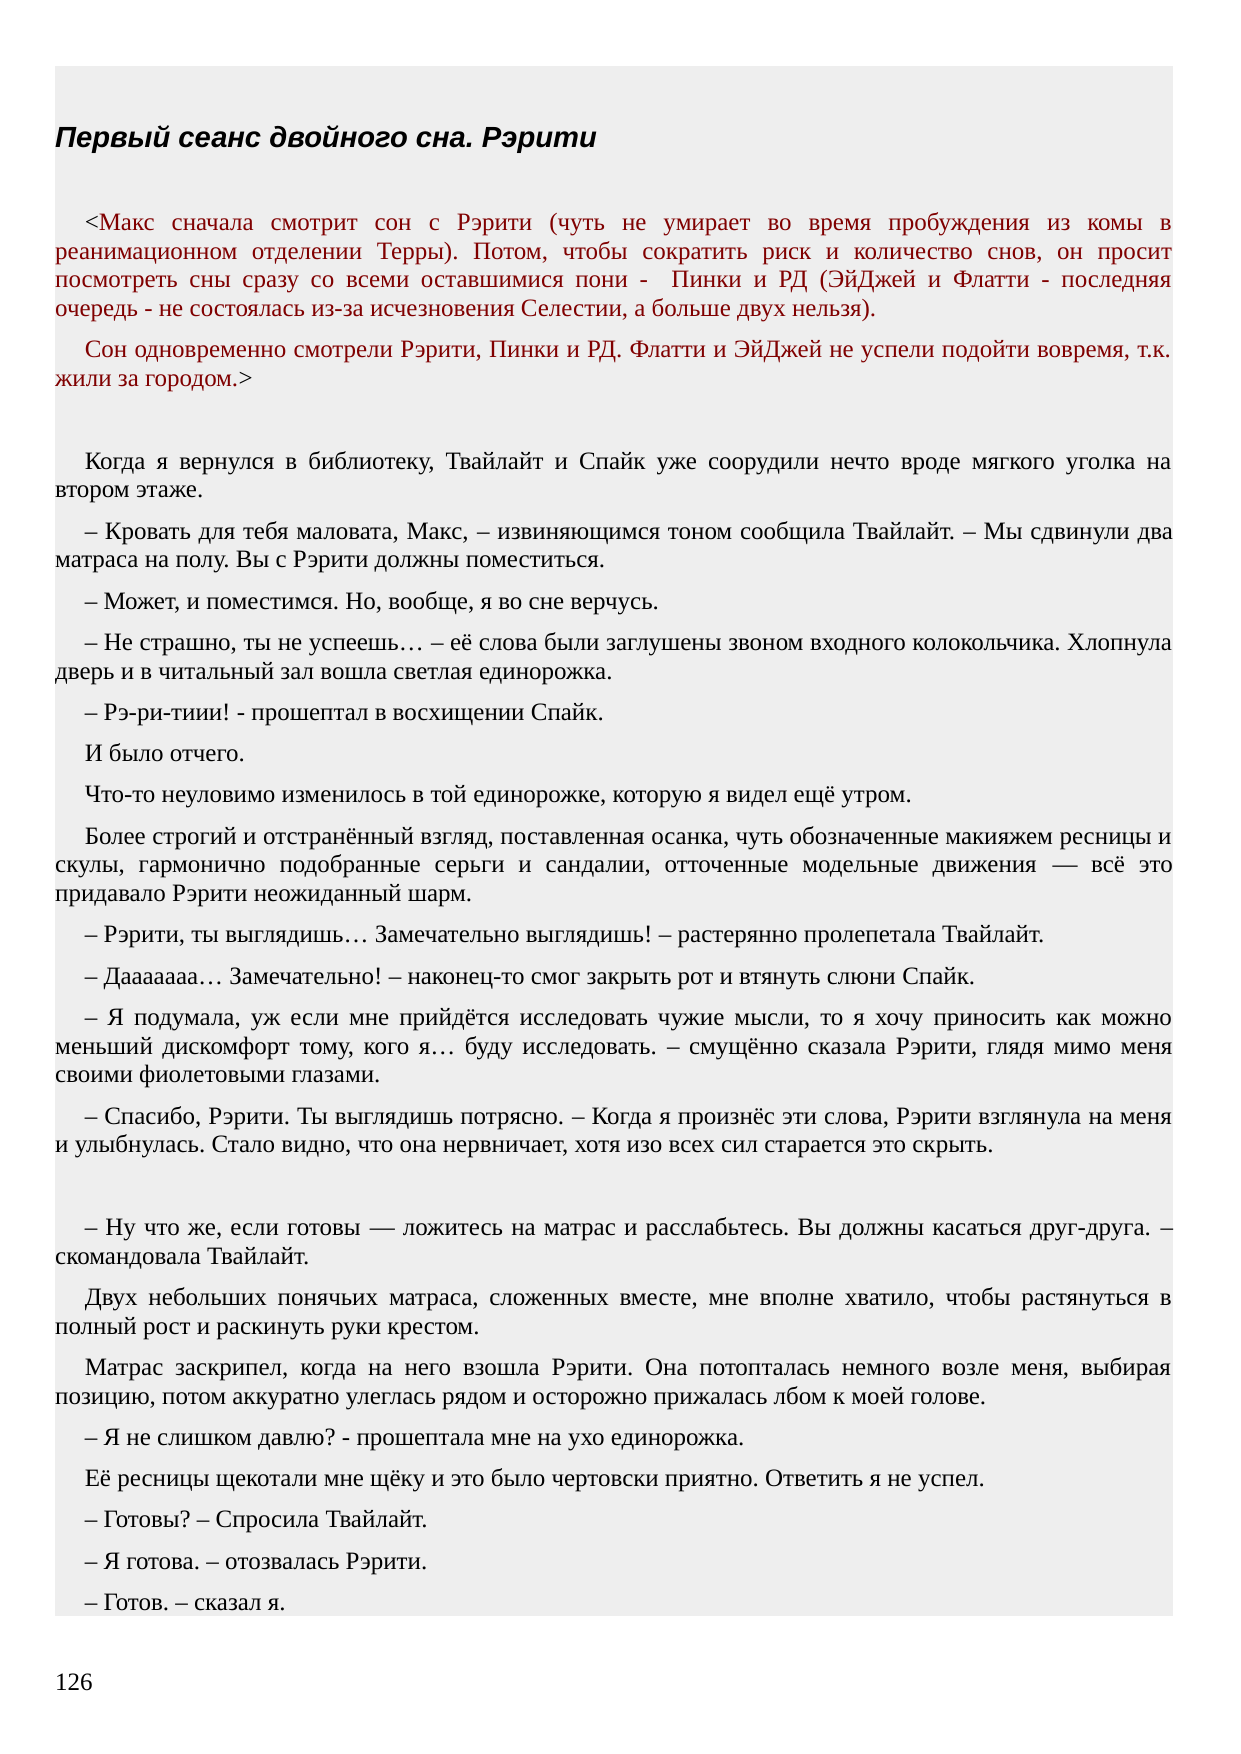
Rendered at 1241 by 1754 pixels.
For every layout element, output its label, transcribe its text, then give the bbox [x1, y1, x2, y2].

text – Ну что же, если готовы — ложитесь на матрас и расслабьтесь. Вы должны касаться друг-друга. – скомандовала Твайлайт. [55, 1212, 1173, 1269]
text – Рэрити, ты выглядишь… Замечательно выглядишь! – растерянно пролепетала Твайлайт. [55, 919, 1173, 948]
text Сон одновременно смотрели Рэрити, Пинки и РД. Флатти и ЭйДжей не успели подойти вовремя, т.к. жили за городом.> [55, 334, 1173, 392]
text – Не страшно, ты не успеешь… – её слова были заглушены звоном входного колокольчика. Хлопнула дверь и в читальный зал вошла светлая единорожка. [55, 627, 1173, 684]
text Более строгий и отстранённый взгляд, поставленная осанка, чуть обозначенные макияжем ресницы и скулы, гармонично подобранные серьги и сандалии, отточенные модельные движения — всё это придавало Рэрити неожиданный шарм. [55, 821, 1173, 907]
text – Спасибо, Рэрити. Ты выглядишь потрясно. – Когда я произнёс эти слова, Рэрити взглянула на меня и улыбнулась. Стало видно, что она нервничает, хотя изо всех сил старается это скрыть. [55, 1101, 1173, 1158]
text Двух небольших понячьих матраса, сложенных вместе, мне вполне хватило, чтобы растянуться в полный рост и раскинуть руки крестом. [55, 1282, 1173, 1339]
text Когда я вернулся в библиотеку, Твайлайт и Спайк уже соорудили нечто вроде мягкого уголка на втором этаже. [55, 446, 1173, 503]
text И было отчего. [55, 738, 1173, 767]
text – Дааааааа… Замечательно! – наконец-то смог закрыть рот и втянуть слюни Спайк. [55, 961, 1173, 989]
text – Готовы? – Спросила Твайлайт. [55, 1504, 1173, 1533]
text – Кровать для тебя маловата, Макс, – извиняющимся тоном сообщила Твайлайт. – Мы сдвинули два матраса на полу. Вы с Рэрити должны поместиться. [55, 516, 1173, 573]
text <Макс сначала смотрит сон с Рэрити (чуть не умирает во время пробуждения из комы в реанимационном отделении Терры). Потом, чтобы сократить риск и количество снов, он просит посмотреть сны сразу со всеми оставшимися пони - Пинки и РД (ЭйДжей и Флатти - последняя очередь - не состоялась из-за исчезновения Селестии, а больше двух нельзя). [55, 207, 1173, 322]
text – Рэ-ри-тиии! - прошептал в восхищении Спайк. [55, 697, 1173, 726]
text Матрас заскрипел, когда на него взошла Рэрити. Она потопталась немного возле меня, выбирая позицию, потом аккуратно улеглась рядом и осторожно прижалась лбом к моей голове. [55, 1352, 1173, 1409]
text – Я готова. – отозвалась Рэрити. [55, 1546, 1173, 1574]
text – Я подумала, уж если мне прийдётся исследовать чужие мысли, то я хочу приносить как можно меньший дискомфорт тому, кого я… буду исследовать. – смущённо сказала Рэрити, глядя мимо меня своими фиолетовыми глазами. [55, 1002, 1173, 1088]
text – Я не слишком давлю? - прошептала мне на ухо единорожка. [55, 1422, 1173, 1451]
text – Может, и поместимся. Но, вообще, я во сне верчусь. [55, 586, 1173, 614]
text Её ресницы щекотали мне щёку и это было чертовски приятно. Ответить я не успел. [55, 1463, 1173, 1492]
subtitle Первый сеанс двойного сна. Рэрити [55, 120, 1173, 153]
text Что-то неуловимо изменилось в той единорожке, которую я видел ещё утром. [55, 779, 1173, 808]
text – Готов. – сказал я. [55, 1587, 1173, 1616]
